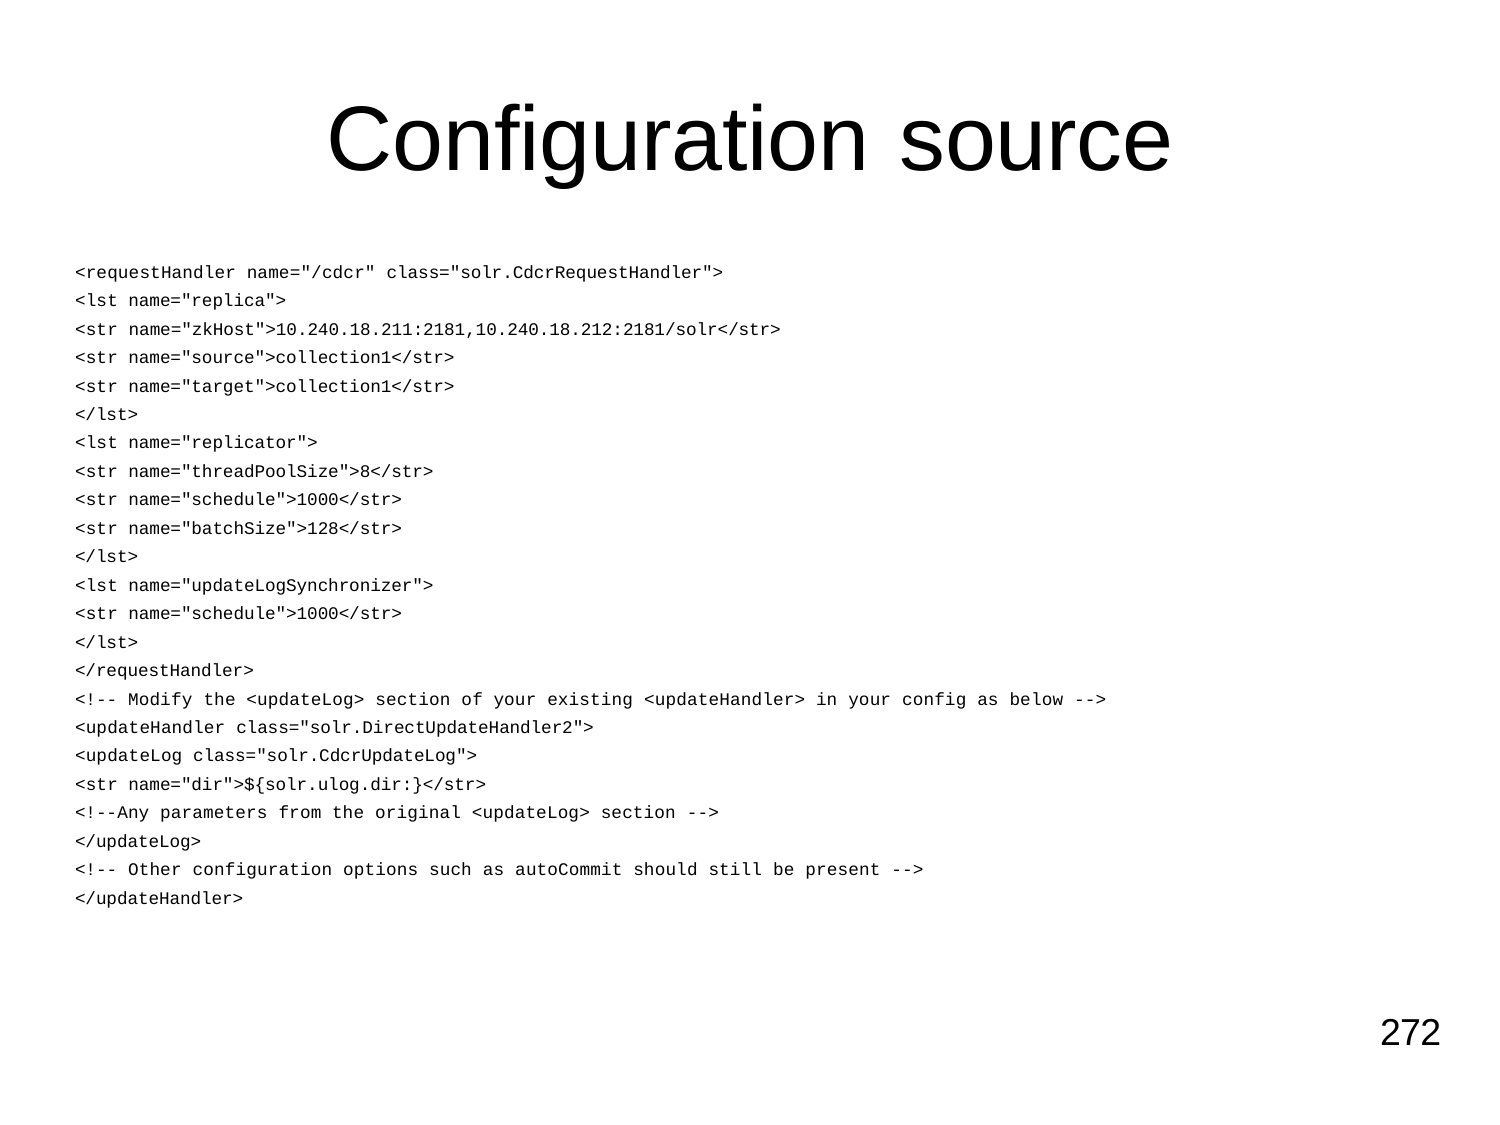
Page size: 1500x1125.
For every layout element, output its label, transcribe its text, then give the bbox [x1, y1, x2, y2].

text_box <requestHandler name="/cdcr" class="solr.CdcrRequestHandler"> <lst name="replica"> <str name="zkHost">10.240.18.211:2181,10.240.18.212:2181/solr</str> <str name="source">collection1</str> <str name="target">collection1</str> </lst> <lst name="replicator"> <str name="threadPoolSize">8</str> <str name="schedule">1000</str> <str name="batchSize">128</str> </lst> <lst name="updateLogSynchronizer"> <str name="schedule">1000</str> </lst> </requestHandler> <!-- Modify the <updateLog> section of your existing <updateHandler> in your config as below --> <updateHandler class="solr.DirectUpdateHandler2"> <updateLog class="solr.CdcrUpdateLog"> <str name="dir">${solr.ulog.dir:}</str> <!--Any parameters from the original <updateLog> section --> </updateLog> <!-- Other configuration options such as autoCommit should still be present --> </updateHandler> [72, 251, 1108, 908]
slide_number 272 [1373, 1009, 1451, 1125]
title Configuration source [324, 76, 1175, 267]
